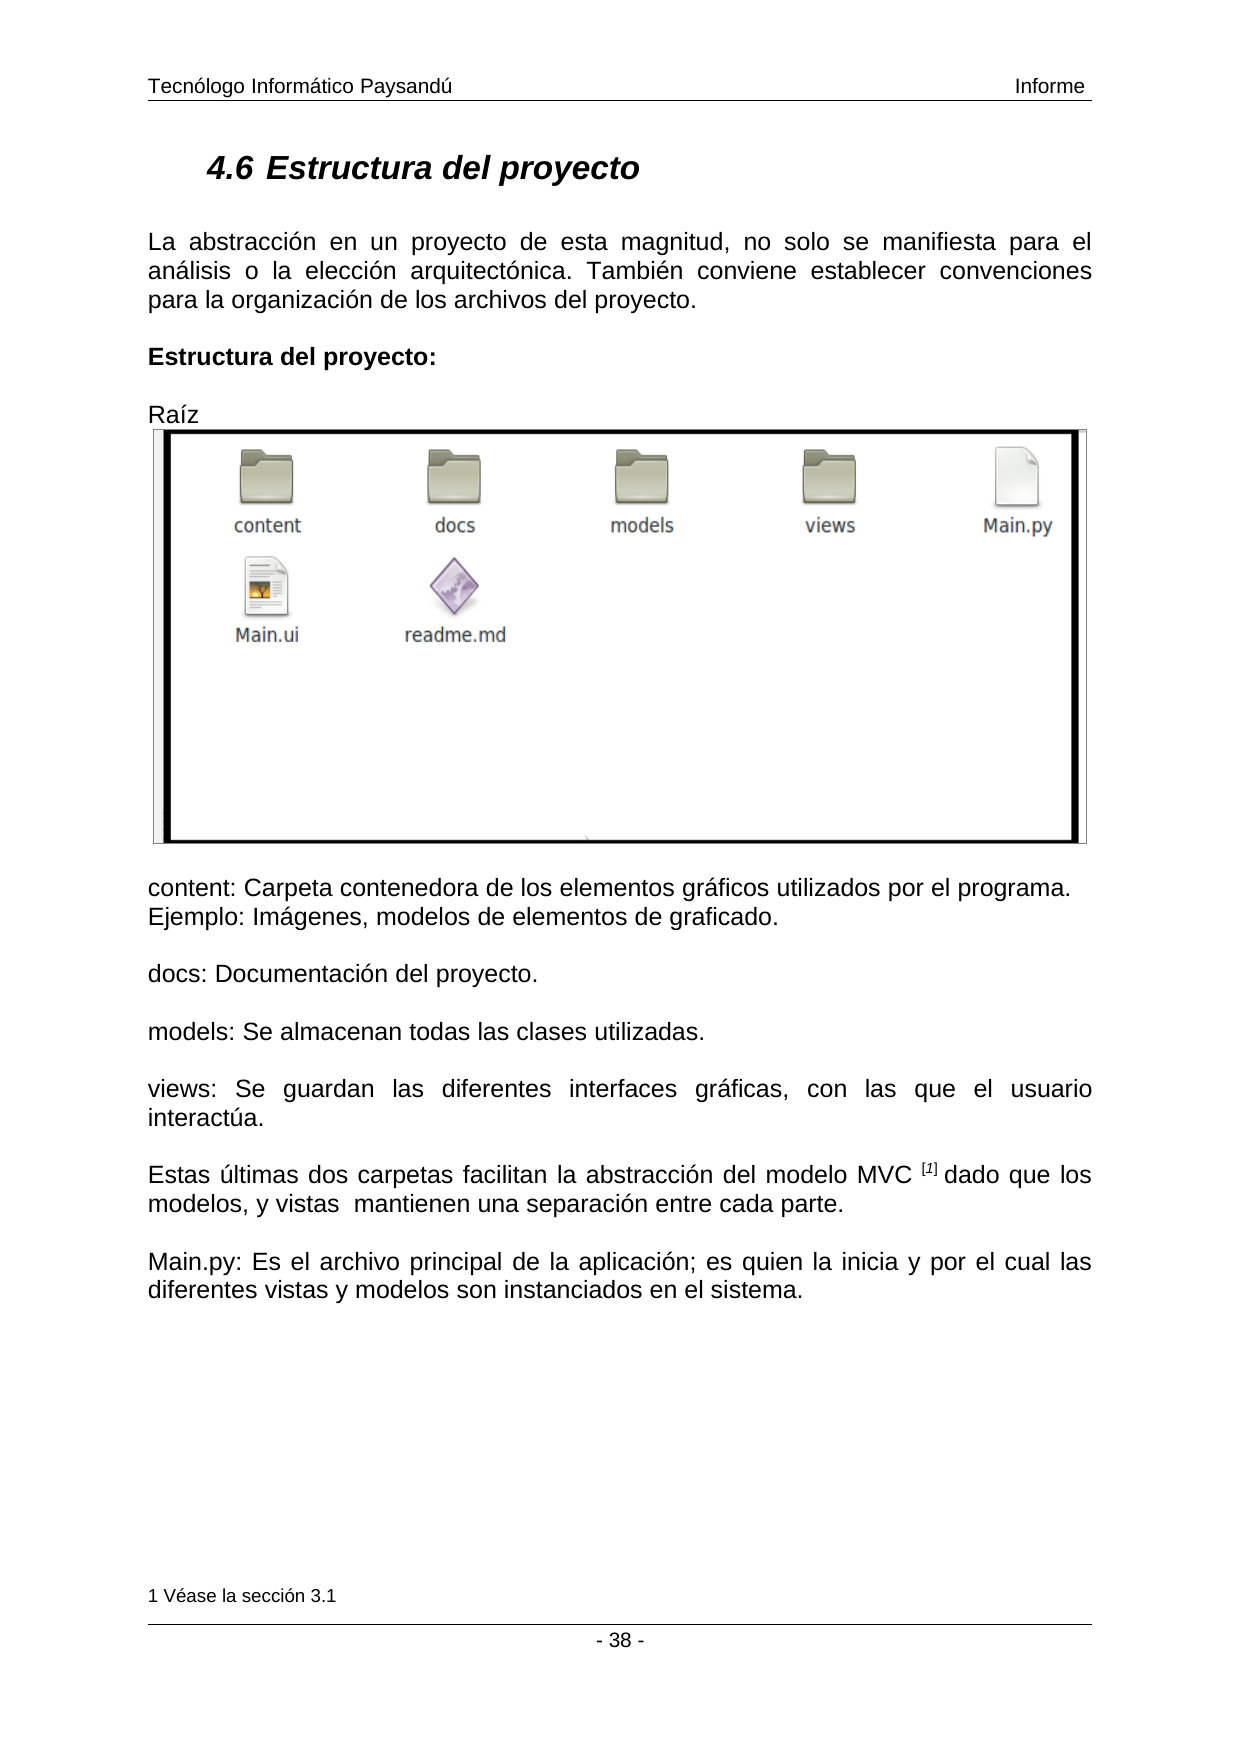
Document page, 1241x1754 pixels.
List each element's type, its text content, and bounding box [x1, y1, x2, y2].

text Ejemplo: Imágenes, modelos de elementos de graficado. [148, 902, 1092, 930]
text Véase la sección 3.1 [148, 1585, 1092, 1606]
text views: Se guardan las diferentes interfaces gráficas, con las que el usuario interactúa. [148, 1074, 1092, 1132]
text Estructura del proyecto: [148, 342, 1092, 371]
text Raíz [148, 400, 1092, 429]
text Main.py: Es el archivo principal de la aplicación; es quien la inicia y por el cual las diferentes vistas y modelos son instanciados en el sistema. [148, 1247, 1092, 1304]
text Estas últimas dos carpetas facilitan la abstracción del modelo MVC [] dado que los modelos, y vistas mantienen una separación entre cada parte. [148, 1160, 1092, 1218]
text models: Se almacenan todas las clases utilizadas. [148, 1017, 1092, 1045]
text content: Carpeta contenedora de los elementos gráficos utilizados por el programa. [148, 873, 1092, 902]
text docs: Documentación del proyecto. [148, 959, 1092, 988]
picture [154, 430, 1086, 843]
subtitle Estructura del proyecto [207, 148, 1092, 186]
text La abstracción en un proyecto de esta magnitud, no solo se manifiesta para el análisis o la elección arquitectónica. También conviene establecer convenciones para la organización de los archivos del proyecto. [148, 227, 1092, 314]
